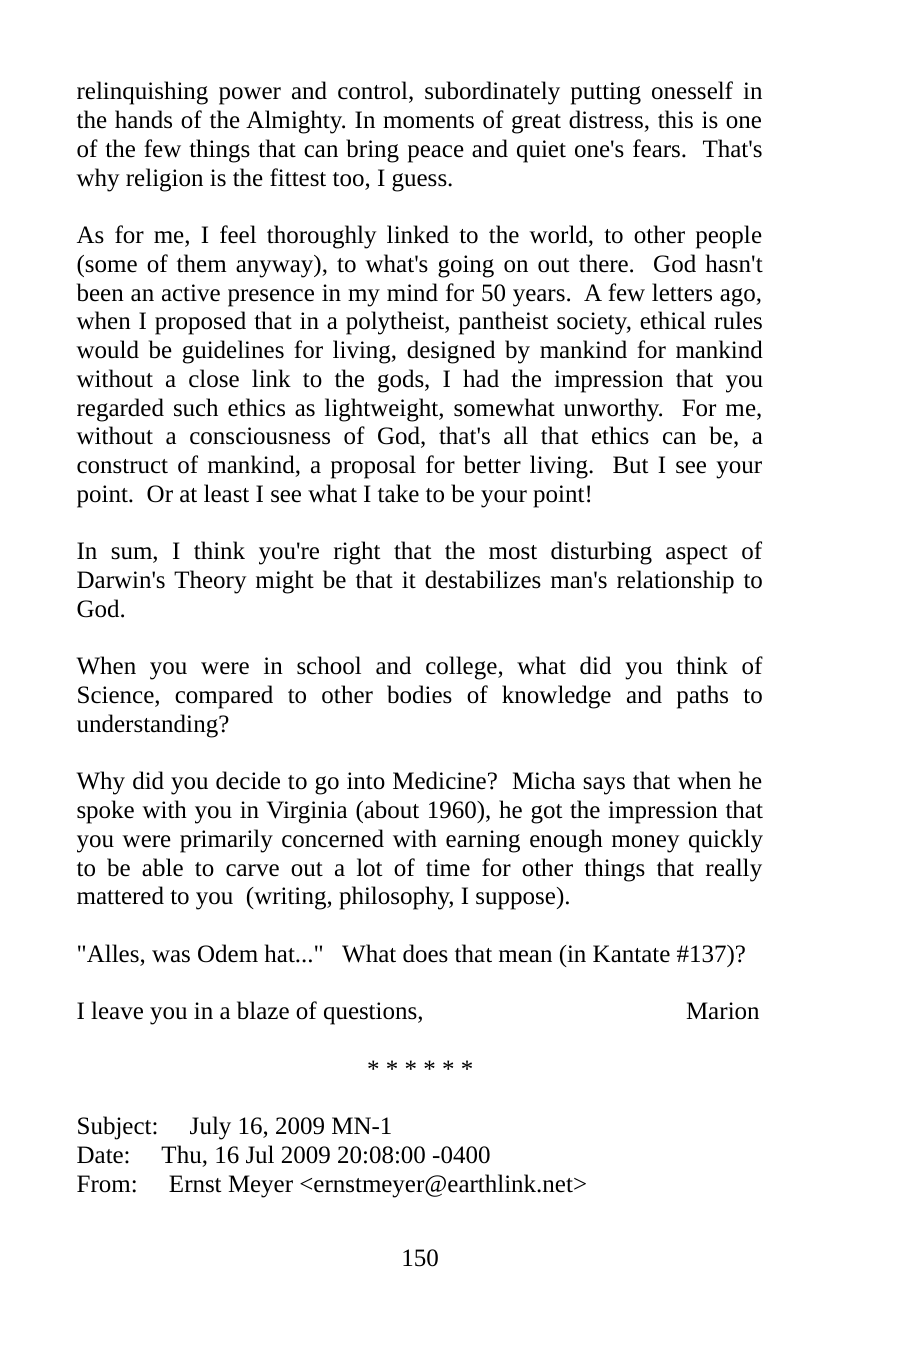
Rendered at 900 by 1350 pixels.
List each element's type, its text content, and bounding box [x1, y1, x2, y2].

text Subject: July 16, 2009 MN-1 [76, 1111, 763, 1140]
text I leave you in a blaze of questions, Marion [76, 996, 763, 1025]
text When you were in school and college, what did you think of Science, compared to other bodies of knowledge and paths to understanding? [76, 651, 763, 738]
text relinquishing power and control, subordinately putting onesself in the hands of the Almighty. In moments of great distress, this is one of the few things that can bring peace and quiet one's fears. That's why religion is the fittest too, I guess. [76, 76, 763, 191]
text In sum, I think you're right that the most disturbing aspect of Darwin's Theory might be that it destabilizes man's relationship to God. [76, 536, 763, 623]
text "Alles, was Odem hat..." What does that mean (in Kantate #137)? [76, 939, 763, 968]
text As for me, I feel thoroughly linked to the world, to other people (some of them anyway), to what's going on out there. God hasn't been an active presence in my mind for 50 years. A few letters ago, when I proposed that in a polytheist, pantheist society, ethical rules would be guidelines for living, designed by mankind for mankind without a close link to the gods, I had the impression that you regarded such ethics as lightweight, somewhat unworthy. For me, without a consciousness of God, that's all that ethics can be, a construct of mankind, a proposal for better living. But I see your point. Or at least I see what I take to be your point! [76, 220, 763, 508]
text Why did you decide to go into Medicine? Micha says that when he spoke with you in Virginia (about 1960), he got the impression that you were primarily concerned with earning enough money quickly to be able to carve out a lot of time for other things that really mattered to you (writing, philosophy, I suppose). [76, 766, 763, 910]
text From: Ernst Meyer <ernstmeyer@earthlink.net> [76, 1169, 763, 1198]
text * * * * * * [76, 1054, 763, 1083]
text Date: Thu, 16 Jul 2009 20:08:00 -0400 [76, 1140, 763, 1169]
